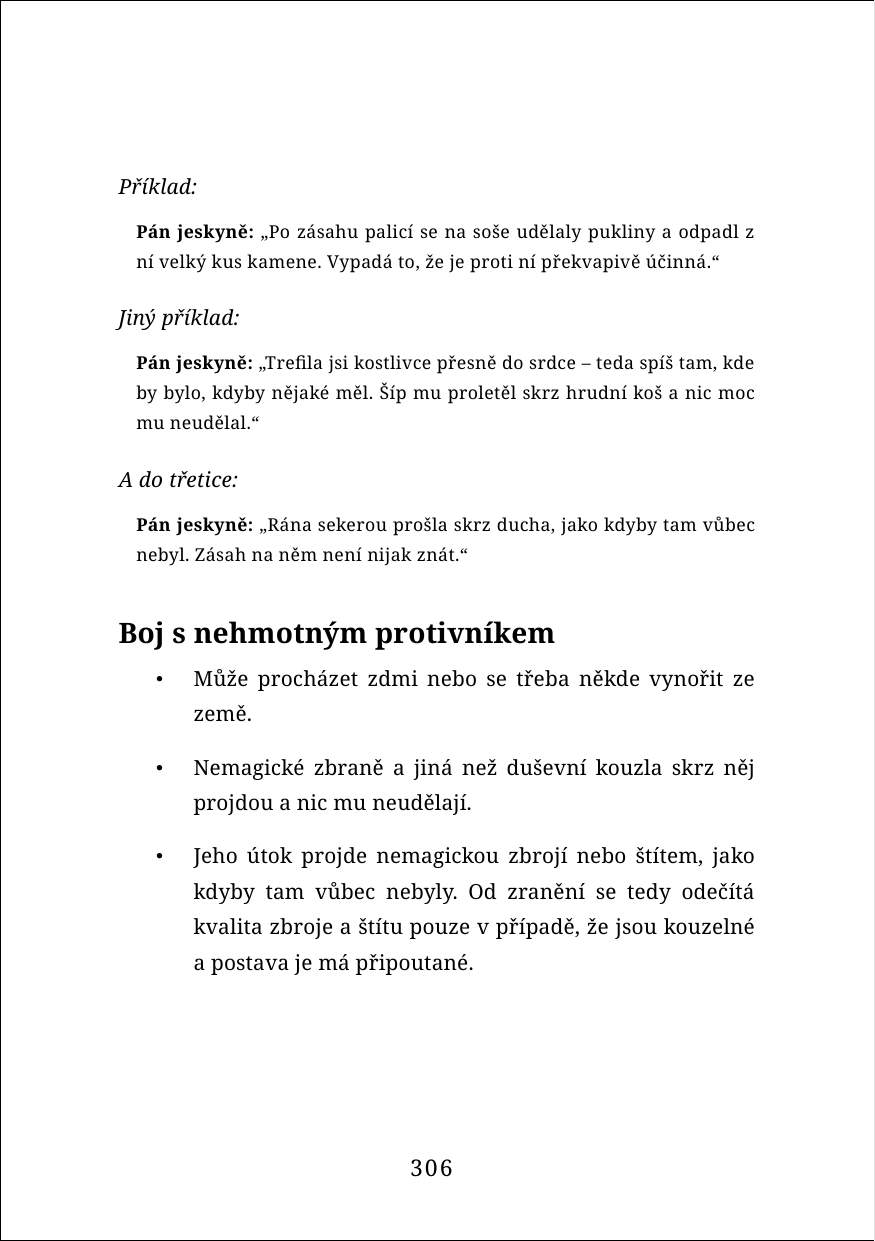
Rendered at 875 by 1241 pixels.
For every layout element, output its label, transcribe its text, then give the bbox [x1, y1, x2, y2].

list Nemagické zbraně a jiná než duševní kouzla skrz něj projdou a nic mu neudělají. [156, 753, 756, 817]
list Může procházet zdmi nebo se třeba někde vynořit ze země. [156, 664, 756, 728]
text A do třetice: [118, 465, 756, 493]
text Pán jeskyně: „Rána sekerou prošla skrz ducha, jako kdyby tam vůbec nebyl. Zásah na něm není nijak znát.“ [136, 512, 756, 566]
list Jeho útok projde nemagickou zbrojí nebo štítem, jako kdyby tam vůbec nebyly. Od zranění se tedy odečítá kvalita zbroje a štítu pouze v případě, že jsou kouzelné a postava je má připoutané. [156, 841, 756, 976]
text Pán jeskyně: „Trefila jsi kostlivce přesně do srdce – teda spíš tam, kde by bylo, kdyby nějaké měl. Šíp mu proletěl skrz hrudní koš a nic moc mu neudělal.“ [136, 350, 756, 435]
text Příklad: [118, 172, 756, 200]
subtitle Boj s nehmotným protivníkem [118, 614, 756, 652]
text Pán jeskyně: „Po zásahu palicí se na soše udělaly pukliny a odpadl z ní velký kus kamene. Vypadá to, že je proti ní překvapivě účinná.“ [136, 219, 756, 273]
text Jiný příklad: [118, 303, 756, 332]
